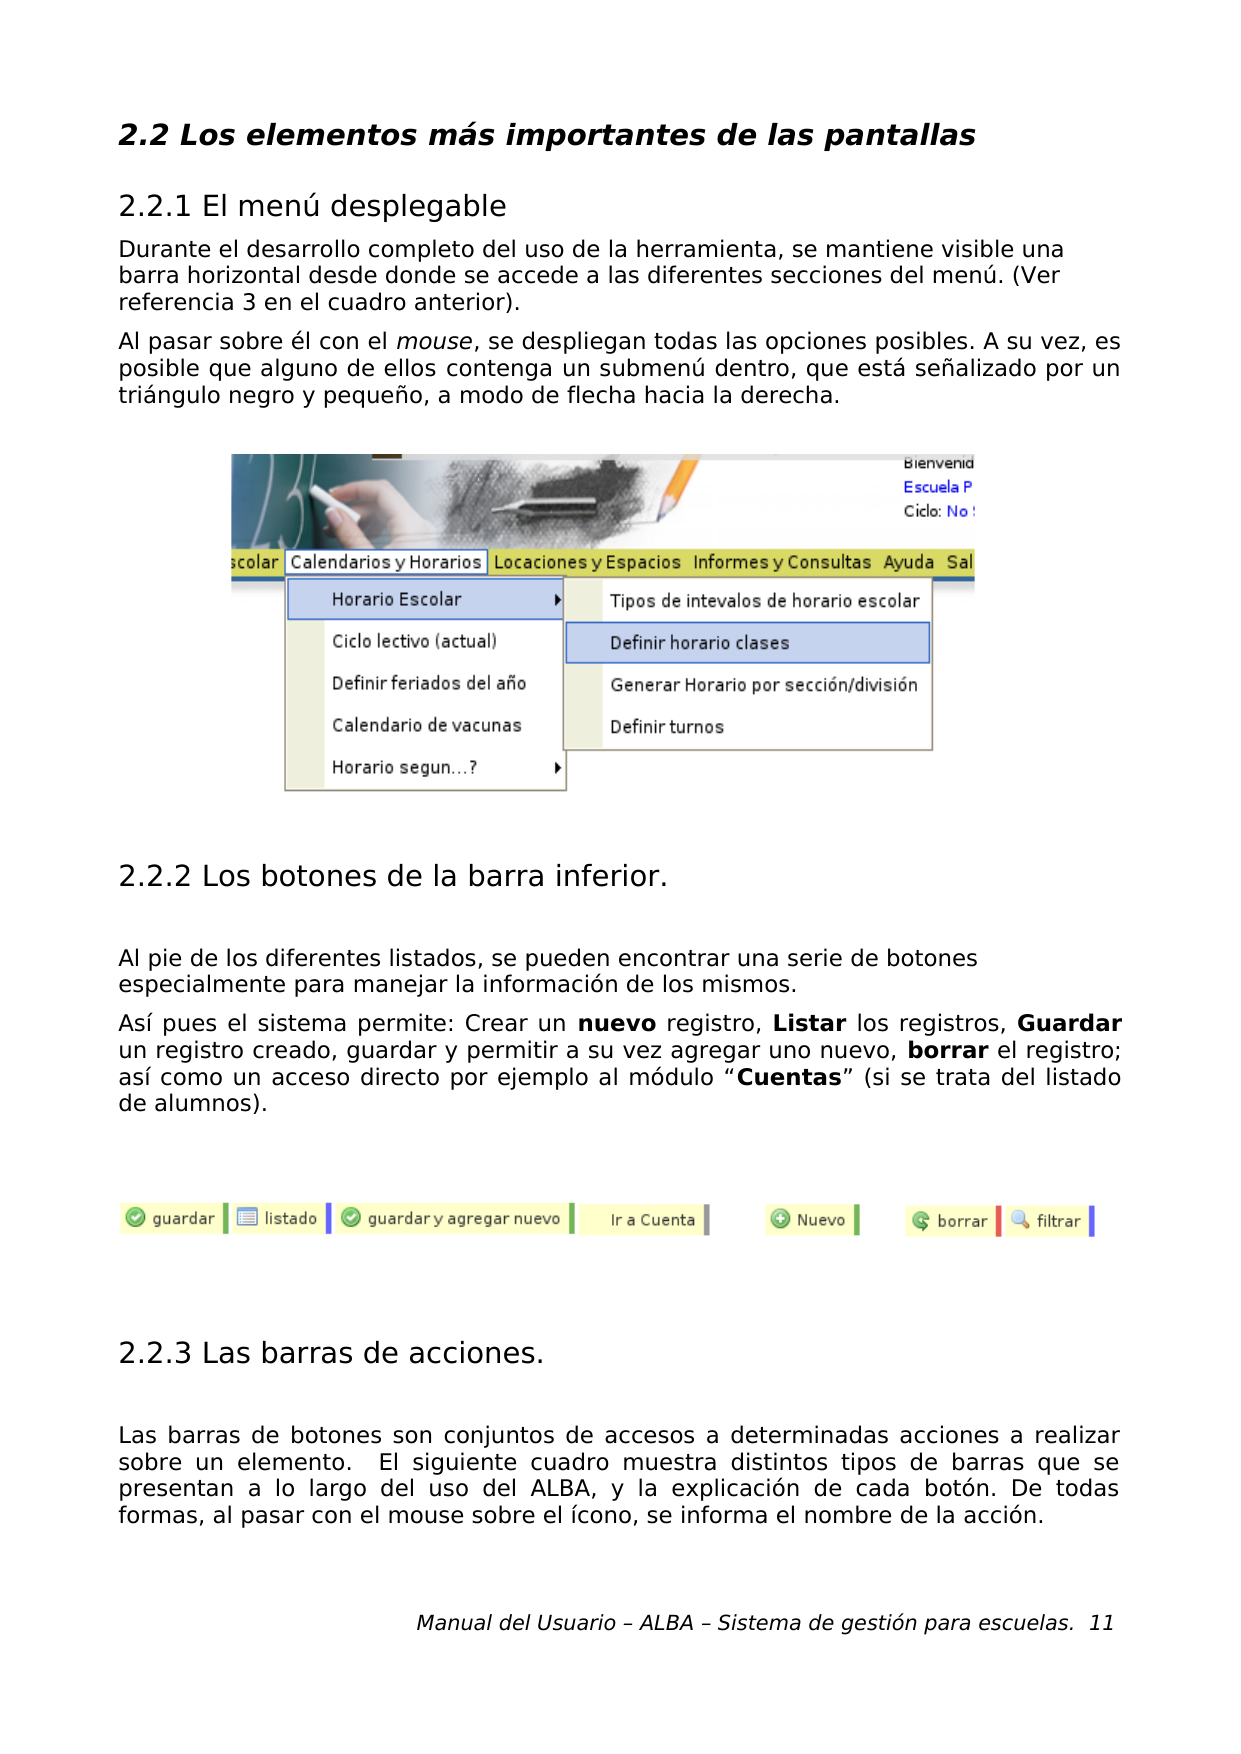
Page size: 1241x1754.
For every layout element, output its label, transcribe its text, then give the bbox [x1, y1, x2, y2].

text Las barras de botones son conjuntos de accesos a determinadas acciones a realizar sobre un elemento. El siguiente cuadro muestra distintos tipos de barras que se presentan a lo largo del uso del ALBA, y la explicación de cada botón. De todas formas, al pasar con el mouse sobre el ícono, se informa el nombre de la acción. [118, 1422, 1122, 1529]
text Al pasar sobre él con el mouse, se despliegan todas las opciones posibles. A su vez, es posible que alguno de ellos contenga un submenú dentro, que está señalizado por un triángulo negro y pequeño, a modo de flecha hacia la derecha. [118, 328, 1122, 408]
text Así pues el sistema permite: Crear un nuevo registro, Listar los registros, Guardar un registro creado, guardar y permitir a su vez agregar uno nuevo, borrar el registro; así como un acceso directo por ejemplo al módulo “Cuentas” (si se trata del listado de alumnos). [118, 1011, 1122, 1117]
text Durante el desarrollo completo del uso de la herramienta, se mantiene visible una barra horizontal desde donde se accede a las diferentes secciones del menú. (Ver referencia 3 en el cuadro anterior). [118, 236, 1122, 316]
picture [231, 454, 975, 801]
subtitle 2.2 Los elementos más importantes de las pantallas [118, 118, 1122, 152]
text 2.2.2 Los botones de la barra inferior. [118, 859, 1122, 893]
subtitle 2.2.1 El menú desplegable [118, 189, 1122, 223]
text Al pie de los diferentes listados, se pueden encontrar una serie de botones especialmente para manejar la información de los mismos. [118, 945, 1122, 998]
picture [112, 1196, 1117, 1244]
text 2.2.3 Las barras de acciones. [118, 1336, 1122, 1370]
